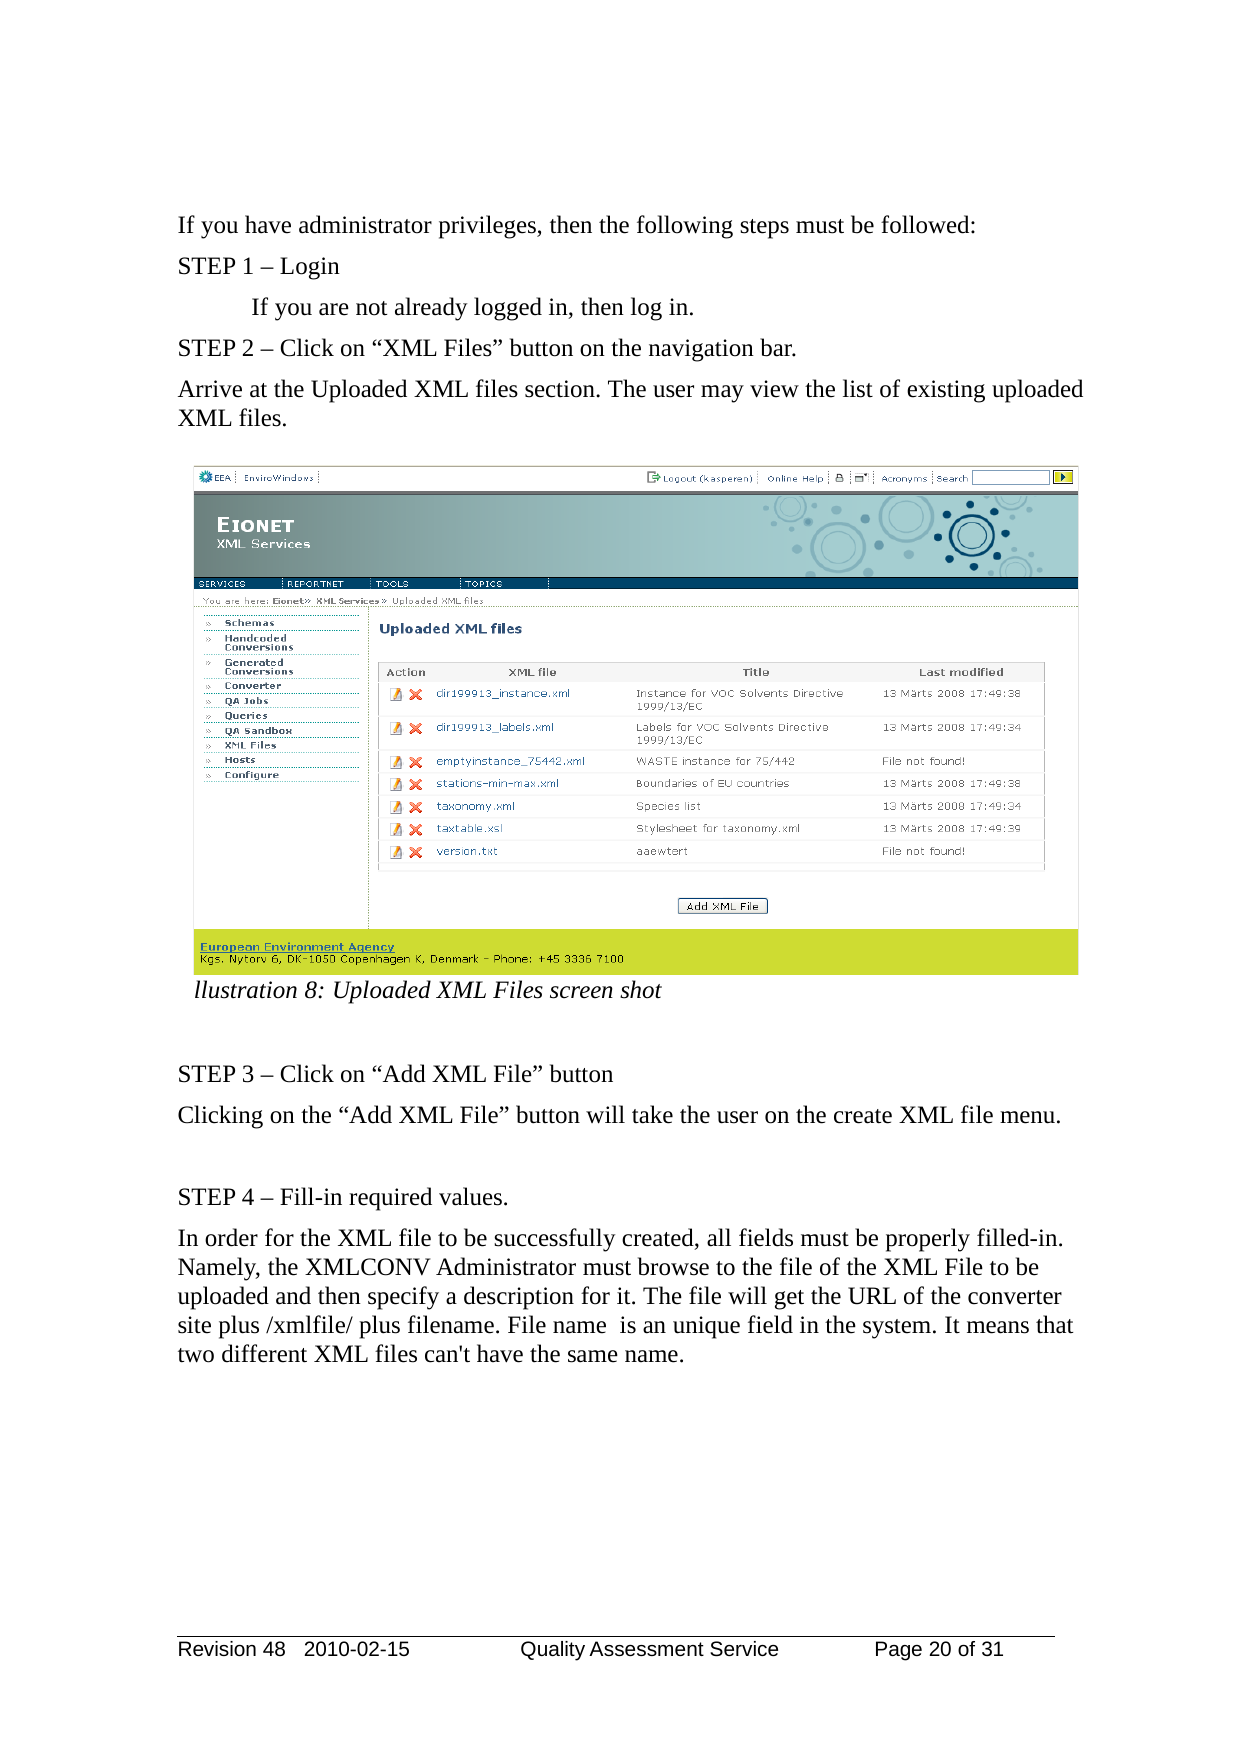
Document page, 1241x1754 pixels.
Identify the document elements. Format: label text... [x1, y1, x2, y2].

text Clicking on the “Add XML File” button will take the user on the create XML file menu. [177, 1100, 1092, 1129]
text STEP 1 – Login [177, 251, 1092, 280]
text STEP 2 – Click on “XML Files” button on the navigation bar. [177, 333, 1092, 362]
text In order for the XML file to be successfully created, all fields must be properly filled-in. Namely, the XMLCONV Administrator must browse to the file of the XML File to be uploaded and then specify a description for it. The file will get the URL of the converter site plus /xmlfile/ plus filename. File name is an unique field in the system. It means that two different XML files can't have the same name. [177, 1222, 1092, 1368]
text STEP 4 – Fill-in required values. [177, 1182, 1092, 1211]
text If you are not already logged in, then log in. [177, 292, 1092, 321]
text llustration 8: Uploaded XML Files screen shot [194, 975, 1078, 1004]
text STEP 3 – Click on “Add XML File” button [177, 1059, 1092, 1088]
text If you have administrator privileges, then the following steps must be followed: [177, 210, 1092, 239]
text Arrive at the Uploaded XML files section. The user may view the list of existing uploaded XML files. [177, 373, 1092, 432]
